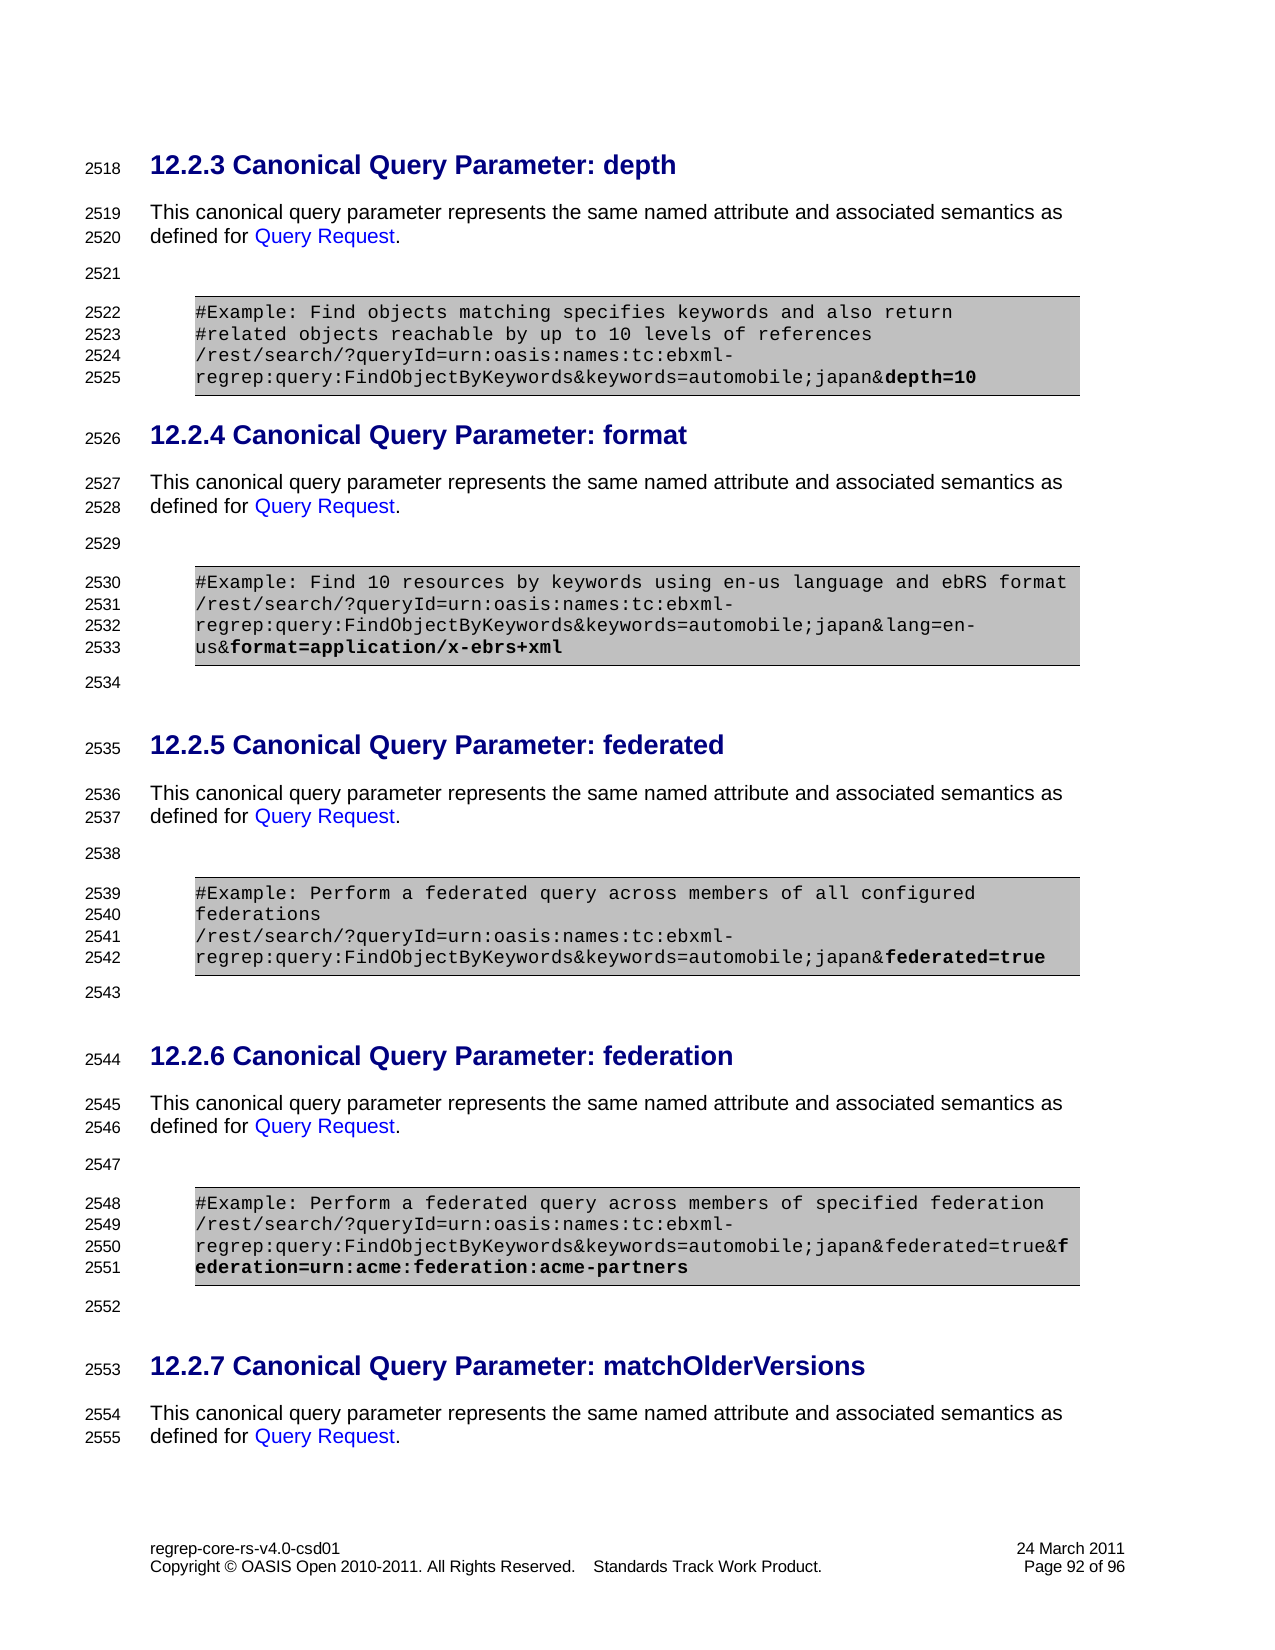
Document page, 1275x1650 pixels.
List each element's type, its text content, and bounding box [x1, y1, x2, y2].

text /rest/search/?queryId=urn:oasis:names:tc:ebxml-regrep:query:FindObjectByKeywords&keywords=automobile;japan&depth=10 [195, 339, 1080, 395]
subtitle Canonical Query Parameter: depth [150, 150, 1125, 180]
subtitle Canonical Query Parameter: matchOlderVersions [150, 1351, 1125, 1381]
text This canonical query parameter represents the same named attribute and associated semantics as defined for Query Request. [150, 1091, 1125, 1138]
text #Example: Find 10 resources by keywords using en-us language and ebRS format [195, 567, 1080, 588]
subtitle Canonical Query Parameter: federated [150, 730, 1125, 760]
text This canonical query parameter represents the same named attribute and associated semantics as defined for Query Request. [150, 471, 1125, 518]
text #Example: Perform a federated query across members of specified federation [195, 1188, 1080, 1208]
text #Example: Perform a federated query across members of all configured federations [195, 878, 1080, 919]
text This canonical query parameter represents the same named attribute and associated semantics as defined for Query Request. [150, 1401, 1125, 1448]
text This canonical query parameter represents the same named attribute and associated semantics as defined for Query Request. [150, 781, 1125, 828]
text /rest/search/?queryId=urn:oasis:names:tc:ebxml-regrep:query:FindObjectByKeywords&keywords=automobile;japan&federated=true [195, 919, 1080, 975]
text This canonical query parameter represents the same named attribute and associated semantics as defined for Query Request. [150, 201, 1125, 248]
subtitle Canonical Query Parameter: format [150, 420, 1125, 450]
text #Example: Find objects matching specifies keywords and also return [195, 297, 1080, 318]
subtitle Canonical Query Parameter: federation [150, 1040, 1125, 1070]
text #related objects reachable by up to 10 levels of references [195, 318, 1080, 339]
text /rest/search/?queryId=urn:oasis:names:tc:ebxml-regrep:query:FindObjectByKeywords&keywords=automobile;japan&federated=true&federation=urn:acme:federation:acme-partners [195, 1208, 1080, 1285]
text /rest/search/?queryId=urn:oasis:names:tc:ebxml-regrep:query:FindObjectByKeywords&keywords=automobile;japan&lang=en-us&format=application/x-ebrs+xml [195, 588, 1080, 665]
